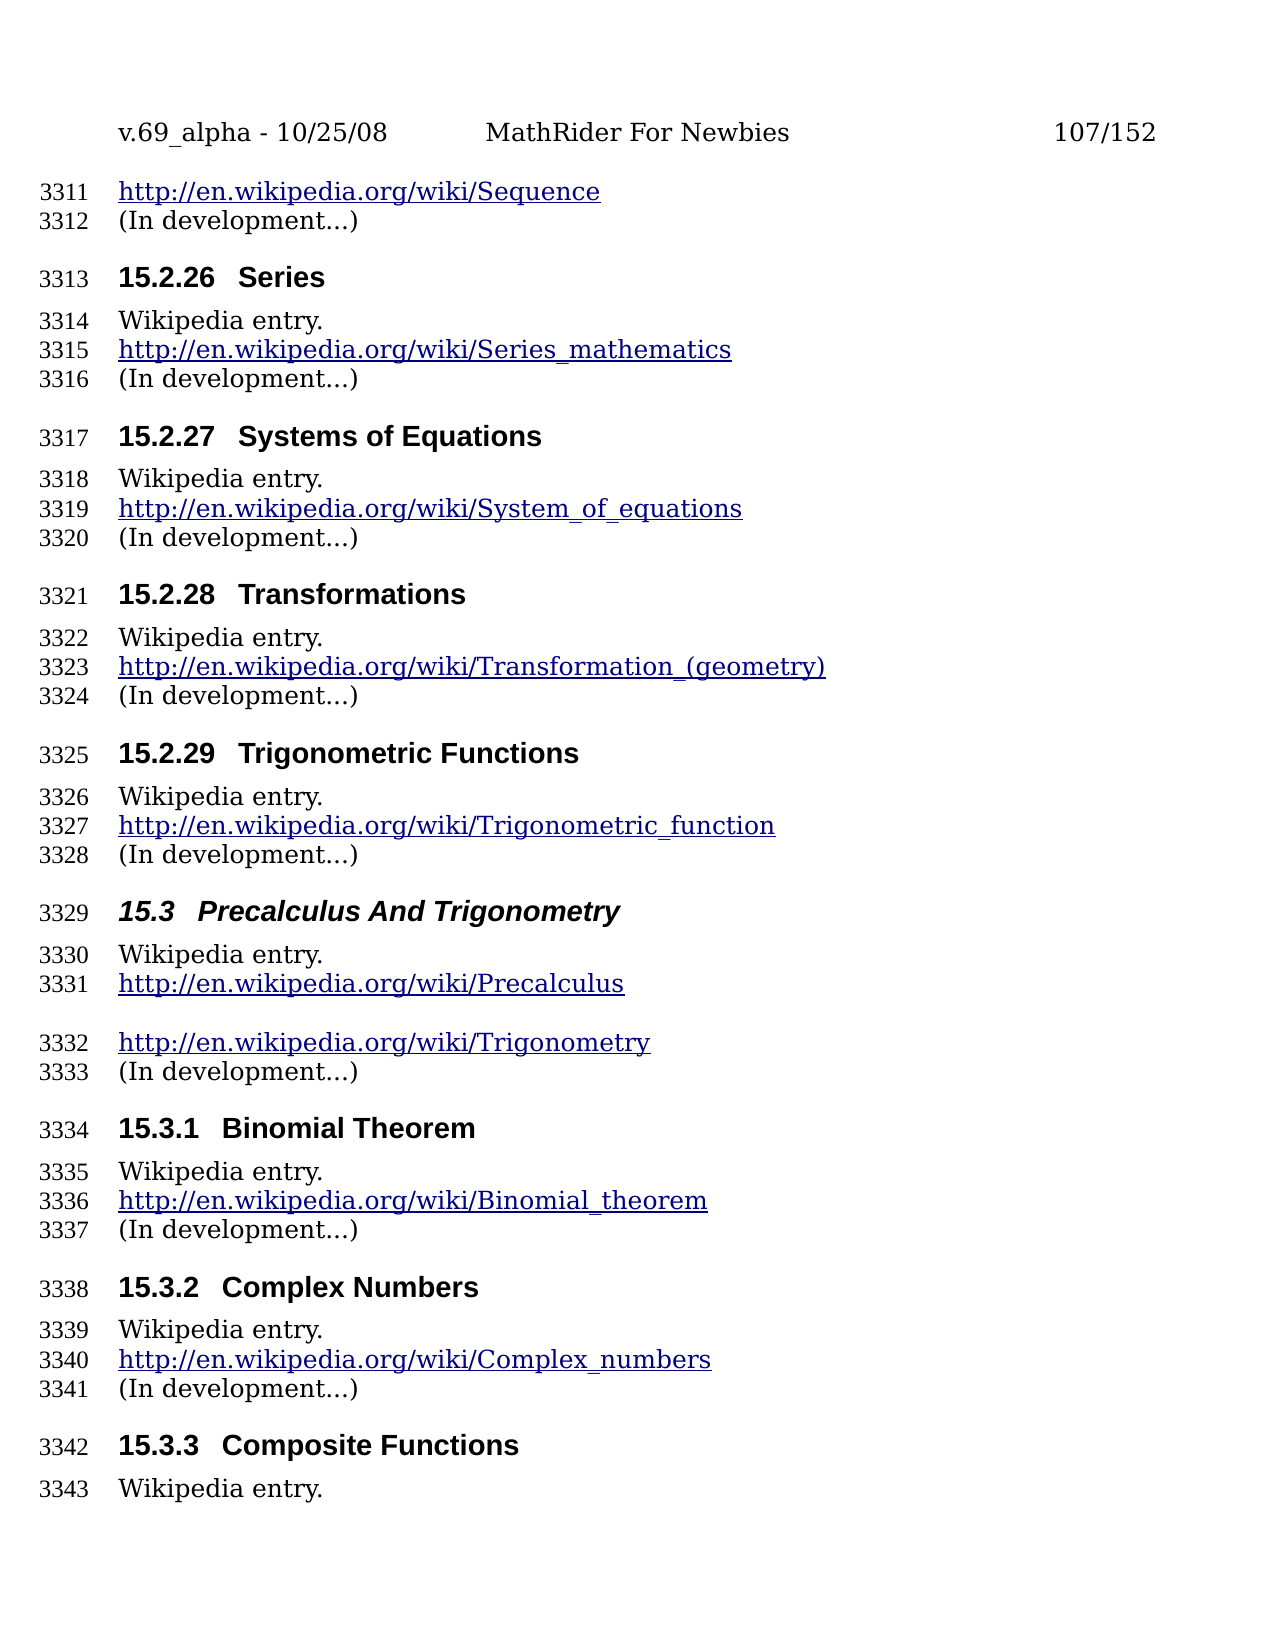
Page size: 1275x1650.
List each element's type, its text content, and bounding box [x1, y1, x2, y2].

text (In development...) [118, 1216, 1157, 1245]
text Wikipedia entry. [118, 623, 1157, 652]
subtitle Binomial Theorem [118, 1111, 1157, 1145]
subtitle Precalculus And Trigonometry [118, 894, 1157, 928]
text (In development...) [118, 364, 1157, 394]
text Wikipedia entry. [118, 1157, 1157, 1186]
subtitle Complex Numbers [118, 1270, 1157, 1303]
text http://en.wikipedia.org/wiki/Sequence [118, 177, 1157, 206]
text (In development...) [118, 840, 1157, 869]
text (In development...) [118, 1374, 1157, 1403]
text http://en.wikipedia.org/wiki/Trigonometric_function [118, 811, 1157, 840]
text (In development...) [118, 682, 1157, 711]
text Wikipedia entry. [118, 782, 1157, 811]
subtitle Trigonometric Functions [118, 736, 1157, 769]
text (In development...) [118, 523, 1157, 552]
text http://en.wikipedia.org/wiki/Precalculus [118, 969, 1157, 999]
subtitle Composite Functions [118, 1428, 1157, 1462]
text http://en.wikipedia.org/wiki/System_of_equations [118, 494, 1157, 523]
text http://en.wikipedia.org/wiki/Series_mathematics [118, 335, 1157, 364]
text Wikipedia entry. [118, 1316, 1157, 1345]
text Wikipedia entry. [118, 306, 1157, 335]
subtitle Systems of Equations [118, 419, 1157, 452]
subtitle Series [118, 260, 1157, 294]
text http://en.wikipedia.org/wiki/Binomial_theorem [118, 1186, 1157, 1216]
text http://en.wikipedia.org/wiki/Complex_numbers [118, 1345, 1157, 1374]
text Wikipedia entry. [118, 940, 1157, 969]
text (In development...) [118, 1057, 1157, 1086]
text http://en.wikipedia.org/wiki/Trigonometry [118, 1028, 1157, 1057]
text http://en.wikipedia.org/wiki/Transformation_(geometry) [118, 652, 1157, 682]
text Wikipedia entry. [118, 1474, 1157, 1503]
subtitle Transformations [118, 577, 1157, 611]
text (In development...) [118, 206, 1157, 235]
text Wikipedia entry. [118, 465, 1157, 494]
